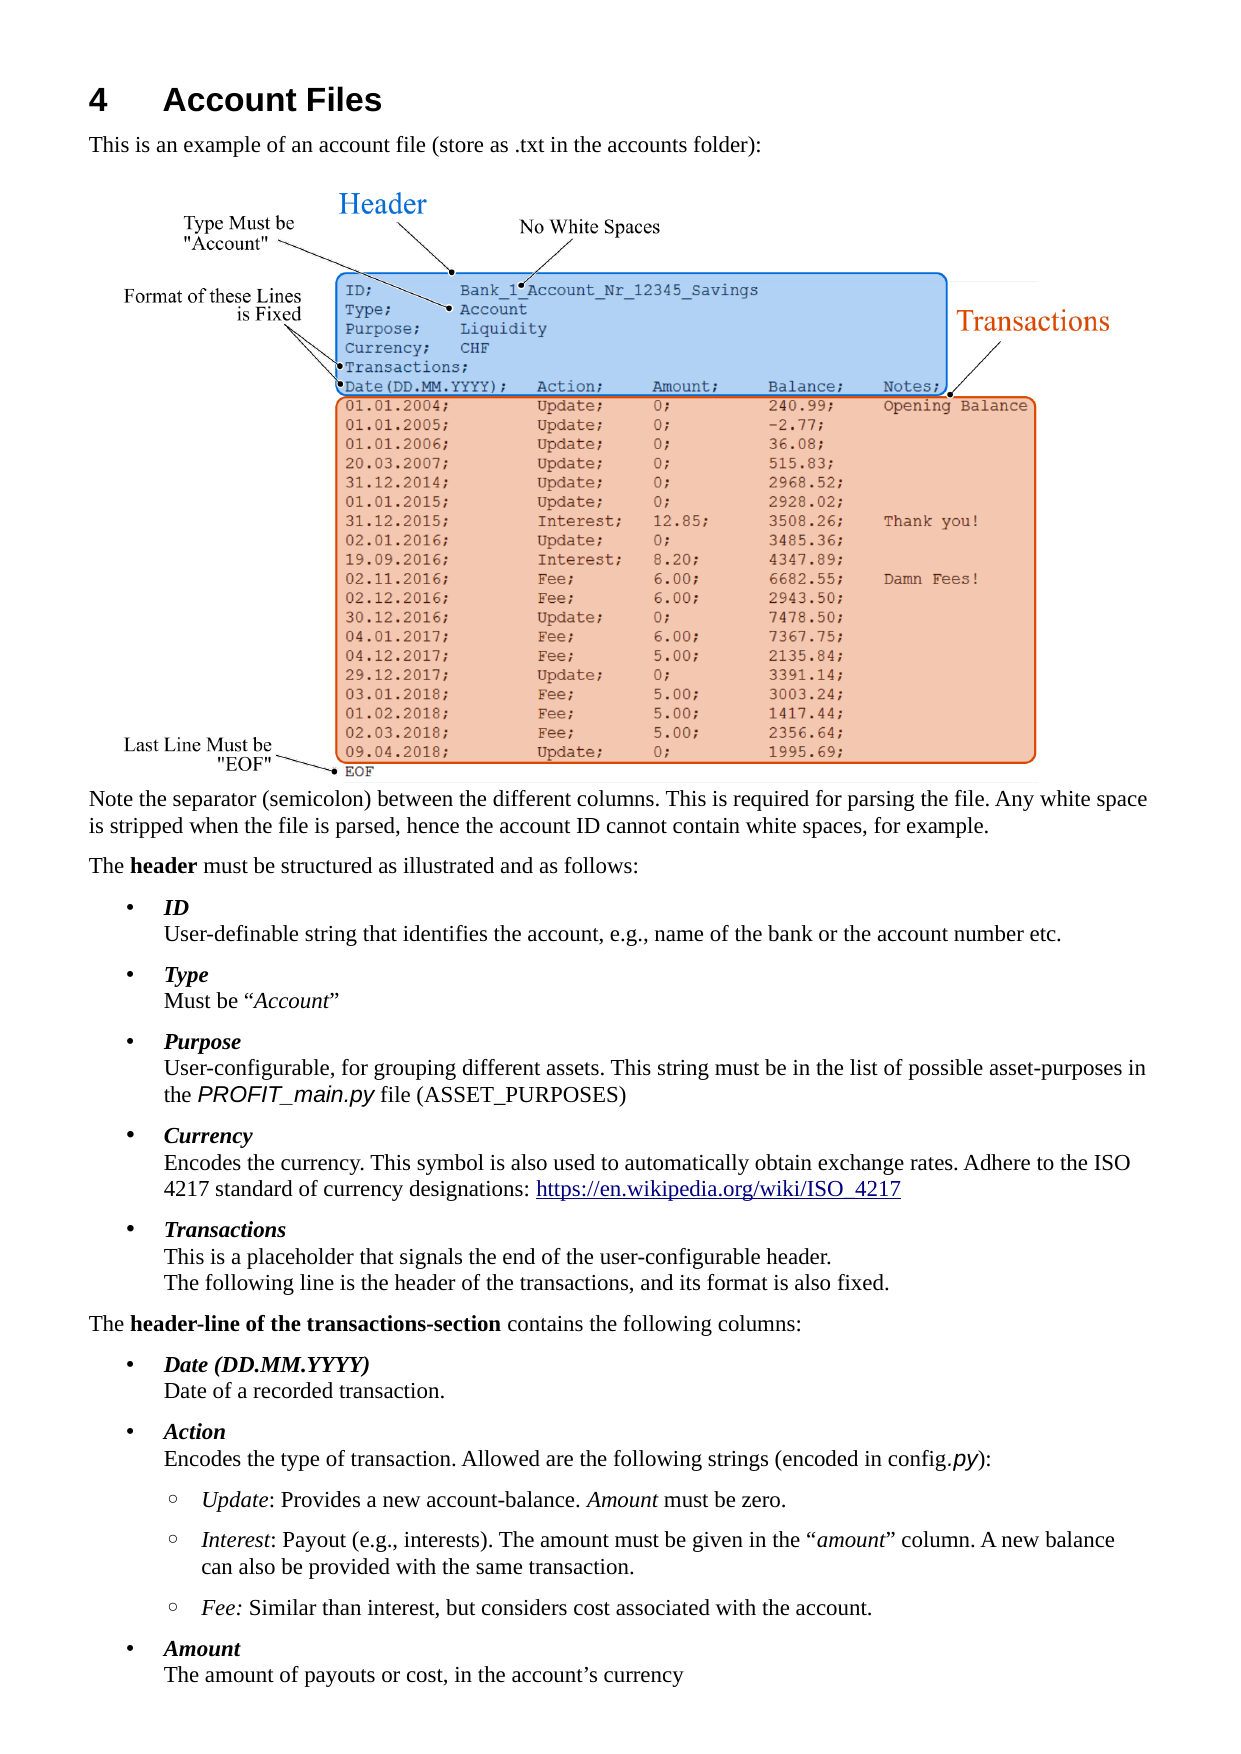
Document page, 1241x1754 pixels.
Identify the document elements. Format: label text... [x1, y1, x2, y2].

list Fee: Similar than interest, but considers cost associated with the account. [163, 1594, 1152, 1620]
list Transactions This is a placeholder that signals the end of the user-configurable header. The following line is the header of the transactions, and its format is also fixed. [126, 1216, 1152, 1295]
list Purpose User-configurable, for grouping different assets. This string must be in the list of possible asset-purposes in the PROFIT_main.py file (ASSET_PURPOSES) [126, 1028, 1152, 1107]
list Interest: Payout (e.g., interests). The amount must be given in the “amount” column. A new balance can also be provided with the same transaction. [163, 1527, 1152, 1579]
list Currency Encodes the currency. This symbol is also used to automatically obtain exchange rates. Adhere to the ISO 4217 standard of currency designations: https://en.wikipedia.org/wiki/ISO_4217 [126, 1122, 1152, 1201]
list Date (DD.MM.YYYY) Date of a recorded transaction. [126, 1351, 1152, 1404]
subtitle Account Files [88, 80, 1152, 118]
list Update: Provides a new account-balance. Amount must be zero. [163, 1486, 1152, 1512]
text Note the separator (semicolon) between the different columns. This is required for parsing the file. Any white space is stripped when the file is parsed, hence the account ID cannot contain white spaces, for example. [88, 176, 1152, 838]
list Action Encodes the type of transaction. Allowed are the following strings (encoded in config.py): [126, 1418, 1152, 1471]
text The header must be structured as illustrated and as follows: [88, 853, 1152, 879]
text The header-line of the transactions-section contains the following columns: [88, 1310, 1152, 1336]
list Amount The amount of payouts or cost, in the account’s currency [126, 1635, 1152, 1687]
picture [117, 174, 1124, 786]
list Type Must be “Account” [126, 961, 1152, 1013]
text This is an example of an account file (store as .txt in the accounts folder): [88, 131, 1152, 157]
list ID User-definable string that identifies the account, e.g., name of the bank or the account number etc. [126, 893, 1152, 946]
